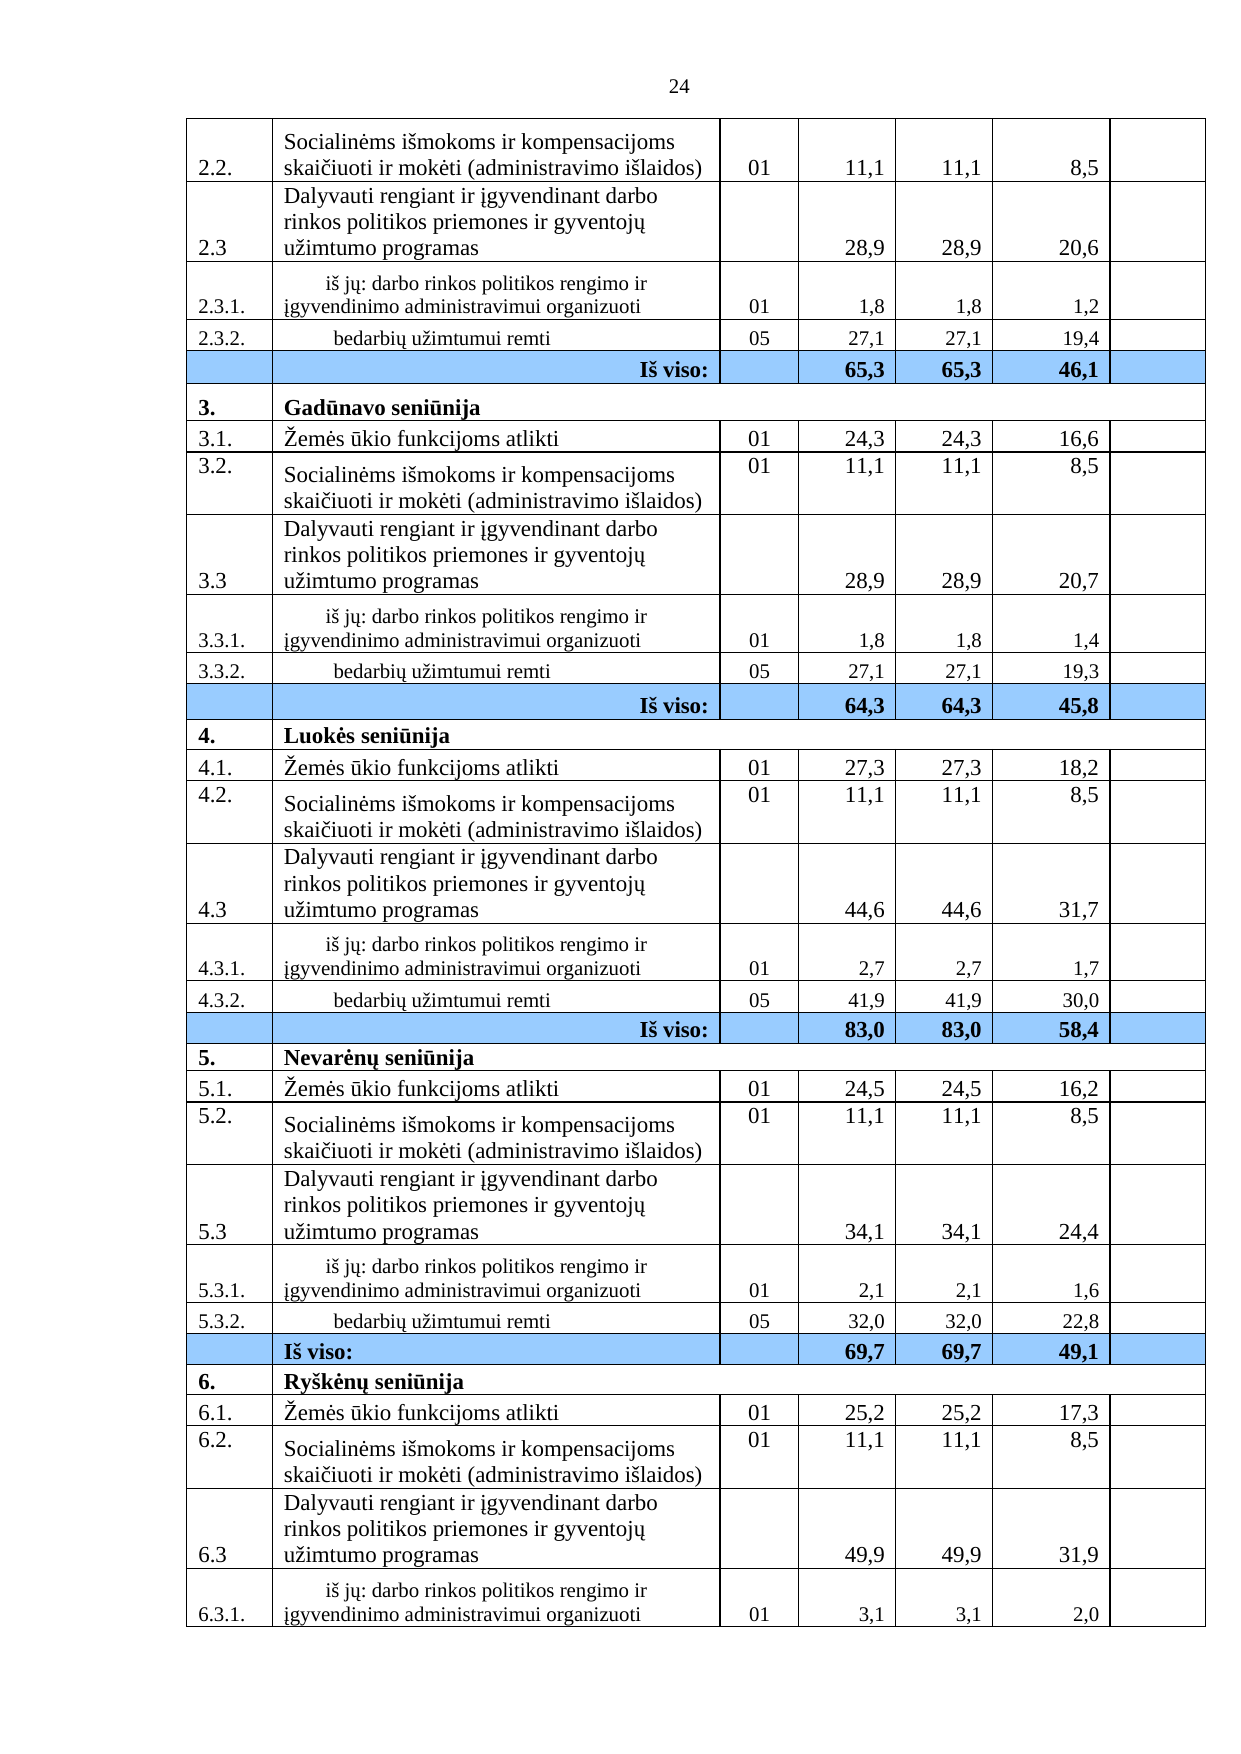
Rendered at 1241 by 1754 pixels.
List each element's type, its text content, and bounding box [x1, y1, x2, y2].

table_cell iš jų: darbo rinkos politikos rengimo ir įgyvendinimo administravimui organizuoti [273, 1245, 719, 1302]
table_cell 25,2 [799, 1395, 895, 1425]
table_cell Socialinėms išmokoms ir kompensacijoms skaičiuoti ir mokėti (administravimo išlaidos) [273, 781, 719, 842]
table_cell 16,6 [993, 421, 1109, 451]
table_cell 4.3 [187, 844, 272, 922]
table_cell 2,1 [896, 1245, 992, 1302]
table_cell 2,0 [993, 1569, 1109, 1626]
table_cell 6.1. [187, 1395, 272, 1425]
table_cell [721, 1334, 798, 1364]
table_cell [1111, 262, 1205, 318]
table_cell [1111, 1303, 1205, 1333]
table_cell [1111, 1395, 1205, 1425]
table_cell 16,2 [993, 1071, 1109, 1101]
table_cell 28,9 [896, 182, 992, 261]
table_cell bedarbių užimtumui remti [273, 981, 719, 1012]
table_cell 8,5 [993, 1426, 1109, 1488]
table_cell [1111, 1103, 1205, 1164]
table_cell 27,3 [799, 750, 895, 780]
table_cell Iš viso: [273, 684, 719, 719]
table_cell 20,6 [993, 182, 1109, 261]
table_cell iš jų: darbo rinkos politikos rengimo ir įgyvendinimo administravimui organizuoti [273, 924, 719, 980]
table_cell [1111, 1071, 1205, 1101]
table_cell 01 [721, 1103, 798, 1164]
table_cell [1111, 595, 1205, 652]
table_cell 24,3 [799, 421, 895, 451]
table_cell 1,2 [993, 262, 1109, 318]
table_cell 17,3 [993, 1395, 1109, 1425]
table_cell 2.3 [187, 182, 272, 261]
table_cell 22,8 [993, 1303, 1109, 1333]
table_cell bedarbių užimtumui remti [273, 653, 719, 683]
table_cell Žemės ūkio funkcijoms atlikti [273, 421, 719, 451]
table_cell 49,9 [799, 1489, 895, 1568]
table_cell 69,7 [799, 1334, 895, 1364]
table_cell 5.2. [187, 1103, 272, 1164]
table_cell [721, 182, 798, 261]
table_cell 31,7 [993, 844, 1109, 922]
table_cell 11,1 [896, 453, 992, 514]
table_cell 28,9 [896, 515, 992, 594]
table_cell 58,4 [993, 1013, 1109, 1043]
table_cell [1111, 351, 1205, 383]
table_cell 6.3.1. [187, 1569, 272, 1626]
table_cell Ryškėnų seniūnija [273, 1365, 1205, 1394]
table_cell 4.2. [187, 781, 272, 842]
table_cell [1111, 781, 1205, 842]
table_cell 3.2. [187, 453, 272, 514]
table_cell bedarbių užimtumui remti [273, 320, 719, 350]
table_cell 11,1 [896, 1426, 992, 1488]
table_cell 01 [721, 262, 798, 318]
table_cell 1,8 [799, 595, 895, 652]
table_cell 3,1 [799, 1569, 895, 1626]
table_cell 05 [721, 981, 798, 1012]
table_cell [1111, 182, 1205, 261]
table_cell 2.3.2. [187, 320, 272, 350]
table_cell [1111, 453, 1205, 514]
table_cell 28,9 [799, 515, 895, 594]
table_cell [187, 1013, 272, 1043]
table_cell 64,3 [799, 684, 895, 719]
table_cell 5.3.2. [187, 1303, 272, 1333]
table_cell 3.1. [187, 421, 272, 451]
table_cell 11,1 [799, 781, 895, 842]
table_cell [721, 1165, 798, 1244]
table_cell 27,3 [896, 750, 992, 780]
table_cell 46,1 [993, 351, 1109, 383]
table_cell [1111, 653, 1205, 683]
table_cell 6.3 [187, 1489, 272, 1568]
table_cell 4.3.1. [187, 924, 272, 980]
table_cell 4.1. [187, 750, 272, 780]
table_cell 3.3.2. [187, 653, 272, 683]
table_cell [1111, 1165, 1205, 1244]
table_cell 01 [721, 781, 798, 842]
table_cell 3,1 [896, 1569, 992, 1626]
table_cell 28,9 [799, 182, 895, 261]
table_cell 27,1 [799, 653, 895, 683]
table_cell Luokės seniūnija [273, 720, 1205, 749]
table_cell 5. [187, 1044, 272, 1070]
table_cell 4. [187, 720, 272, 749]
table_cell 01 [721, 119, 798, 181]
table_cell 6.2. [187, 1426, 272, 1488]
table_cell 01 [721, 1071, 798, 1101]
table_cell 24,4 [993, 1165, 1109, 1244]
table_cell 27,1 [896, 653, 992, 683]
table_cell Žemės ūkio funkcijoms atlikti [273, 750, 719, 780]
table_cell Žemės ūkio funkcijoms atlikti [273, 1395, 719, 1425]
table_cell iš jų: darbo rinkos politikos rengimo ir įgyvendinimo administravimui organizuoti [273, 1569, 719, 1626]
table_cell 24,5 [799, 1071, 895, 1101]
table_cell 3.3 [187, 515, 272, 594]
table_cell 83,0 [799, 1013, 895, 1043]
table_cell 27,1 [896, 320, 992, 350]
table_cell Dalyvauti rengiant ir įgyvendinant darbo rinkos politikos priemones ir gyventojų užimtumo programas [273, 844, 719, 922]
table_cell [1111, 1245, 1205, 1302]
table_cell bedarbių užimtumui remti [273, 1303, 719, 1333]
table_cell 3.3.1. [187, 595, 272, 652]
table_cell 11,1 [799, 119, 895, 181]
table_cell 01 [721, 595, 798, 652]
table_cell 2.3.1. [187, 262, 272, 318]
table_cell [1111, 421, 1205, 451]
table_cell 8,5 [993, 1103, 1109, 1164]
table_cell [1111, 515, 1205, 594]
table_cell [1111, 1426, 1205, 1488]
table_cell 32,0 [896, 1303, 992, 1333]
table_cell 49,1 [993, 1334, 1109, 1364]
table_cell 19,3 [993, 653, 1109, 683]
table_cell [1111, 844, 1205, 922]
table_cell [721, 351, 798, 383]
table_cell 01 [721, 421, 798, 451]
table_cell 11,1 [799, 1103, 895, 1164]
table_cell [721, 1489, 798, 1568]
table_cell [187, 1334, 272, 1364]
table_cell Socialinėms išmokoms ir kompensacijoms skaičiuoti ir mokėti (administravimo išlaidos) [273, 119, 719, 181]
table_cell 31,9 [993, 1489, 1109, 1568]
table_cell [721, 515, 798, 594]
table_cell 49,9 [896, 1489, 992, 1568]
table_cell 11,1 [799, 1426, 895, 1488]
table_cell [1111, 924, 1205, 980]
table_cell 27,1 [799, 320, 895, 350]
table_cell 2.2. [187, 119, 272, 181]
table_cell 5.3.1. [187, 1245, 272, 1302]
table_cell iš jų: darbo rinkos politikos rengimo ir įgyvendinimo administravimui organizuoti [273, 595, 719, 652]
table_cell 18,2 [993, 750, 1109, 780]
table_cell 1,7 [993, 924, 1109, 980]
table_cell 69,7 [896, 1334, 992, 1364]
table_cell 24,3 [896, 421, 992, 451]
table_cell 01 [721, 1569, 798, 1626]
table_cell [187, 351, 272, 383]
table_cell Socialinėms išmokoms ir kompensacijoms skaičiuoti ir mokėti (administravimo išlaidos) [273, 453, 719, 514]
table_cell 65,3 [799, 351, 895, 383]
table_cell [721, 844, 798, 922]
table_cell Žemės ūkio funkcijoms atlikti [273, 1071, 719, 1101]
table_cell 8,5 [993, 119, 1109, 181]
table_cell 34,1 [799, 1165, 895, 1244]
table_cell 1,4 [993, 595, 1109, 652]
table_cell 1,8 [896, 262, 992, 318]
table_cell 1,8 [896, 595, 992, 652]
table_cell 45,8 [993, 684, 1109, 719]
table_cell 65,3 [896, 351, 992, 383]
table_cell Dalyvauti rengiant ir įgyvendinant darbo rinkos politikos priemones ir gyventojų užimtumo programas [273, 1165, 719, 1244]
table_cell Dalyvauti rengiant ir įgyvendinant darbo rinkos politikos priemones ir gyventojų užimtumo programas [273, 515, 719, 594]
table_cell 01 [721, 1245, 798, 1302]
table_cell 5.1. [187, 1071, 272, 1101]
table_cell 8,5 [993, 453, 1109, 514]
table_cell 8,5 [993, 781, 1109, 842]
table_cell 1,8 [799, 262, 895, 318]
table_cell Dalyvauti rengiant ir įgyvendinant darbo rinkos politikos priemones ir gyventojų užimtumo programas [273, 182, 719, 261]
table_cell Dalyvauti rengiant ir įgyvendinant darbo rinkos politikos priemones ir gyventojų užimtumo programas [273, 1489, 719, 1568]
table_cell 11,1 [896, 1103, 992, 1164]
table_cell 20,7 [993, 515, 1109, 594]
table_cell [1111, 320, 1205, 350]
table_cell 11,1 [799, 453, 895, 514]
table_cell 64,3 [896, 684, 992, 719]
table_cell 3. [187, 384, 272, 420]
table_cell [721, 684, 798, 719]
table_cell 1,6 [993, 1245, 1109, 1302]
table_cell 34,1 [896, 1165, 992, 1244]
table_cell 6. [187, 1365, 272, 1394]
table_cell 05 [721, 320, 798, 350]
table_cell 01 [721, 924, 798, 980]
table_cell [187, 684, 272, 719]
table_cell 41,9 [799, 981, 895, 1012]
table_cell 01 [721, 1426, 798, 1488]
table_cell [1111, 1489, 1205, 1568]
table_cell 01 [721, 453, 798, 514]
table_cell Iš viso: [273, 1334, 719, 1364]
table_cell 11,1 [896, 781, 992, 842]
table_cell 05 [721, 653, 798, 683]
table_cell 2,7 [896, 924, 992, 980]
table_cell [1111, 981, 1205, 1012]
table_cell Socialinėms išmokoms ir kompensacijoms skaičiuoti ir mokėti (administravimo išlaidos) [273, 1426, 719, 1488]
table_cell 2,1 [799, 1245, 895, 1302]
table_cell [1111, 1013, 1205, 1043]
table_cell 01 [721, 750, 798, 780]
table_cell 83,0 [896, 1013, 992, 1043]
table_cell 30,0 [993, 981, 1109, 1012]
table_cell 41,9 [896, 981, 992, 1012]
table_cell [1111, 684, 1205, 719]
table_cell 25,2 [896, 1395, 992, 1425]
table_cell 19,4 [993, 320, 1109, 350]
table_cell 11,1 [896, 119, 992, 181]
table_cell 2,7 [799, 924, 895, 980]
table_cell Iš viso: [273, 351, 719, 383]
table_cell 32,0 [799, 1303, 895, 1333]
table_cell 24,5 [896, 1071, 992, 1101]
table_cell Iš viso: [273, 1013, 719, 1043]
table_cell Gadūnavo seniūnija [273, 384, 1205, 420]
table_cell 44,6 [799, 844, 895, 922]
table_cell iš jų: darbo rinkos politikos rengimo ir įgyvendinimo administravimui organizuoti [273, 262, 719, 318]
table_cell 5.3 [187, 1165, 272, 1244]
table_cell [1111, 1569, 1205, 1626]
table_cell 05 [721, 1303, 798, 1333]
table_cell Socialinėms išmokoms ir kompensacijoms skaičiuoti ir mokėti (administravimo išlaidos) [273, 1103, 719, 1164]
table_cell [1111, 750, 1205, 780]
table_cell [1111, 1334, 1205, 1364]
table_cell 44,6 [896, 844, 992, 922]
table_cell 01 [721, 1395, 798, 1425]
table_cell [721, 1013, 798, 1043]
table_cell [1111, 119, 1205, 181]
table_cell 4.3.2. [187, 981, 272, 1012]
table_cell Nevarėnų seniūnija [273, 1044, 1205, 1070]
